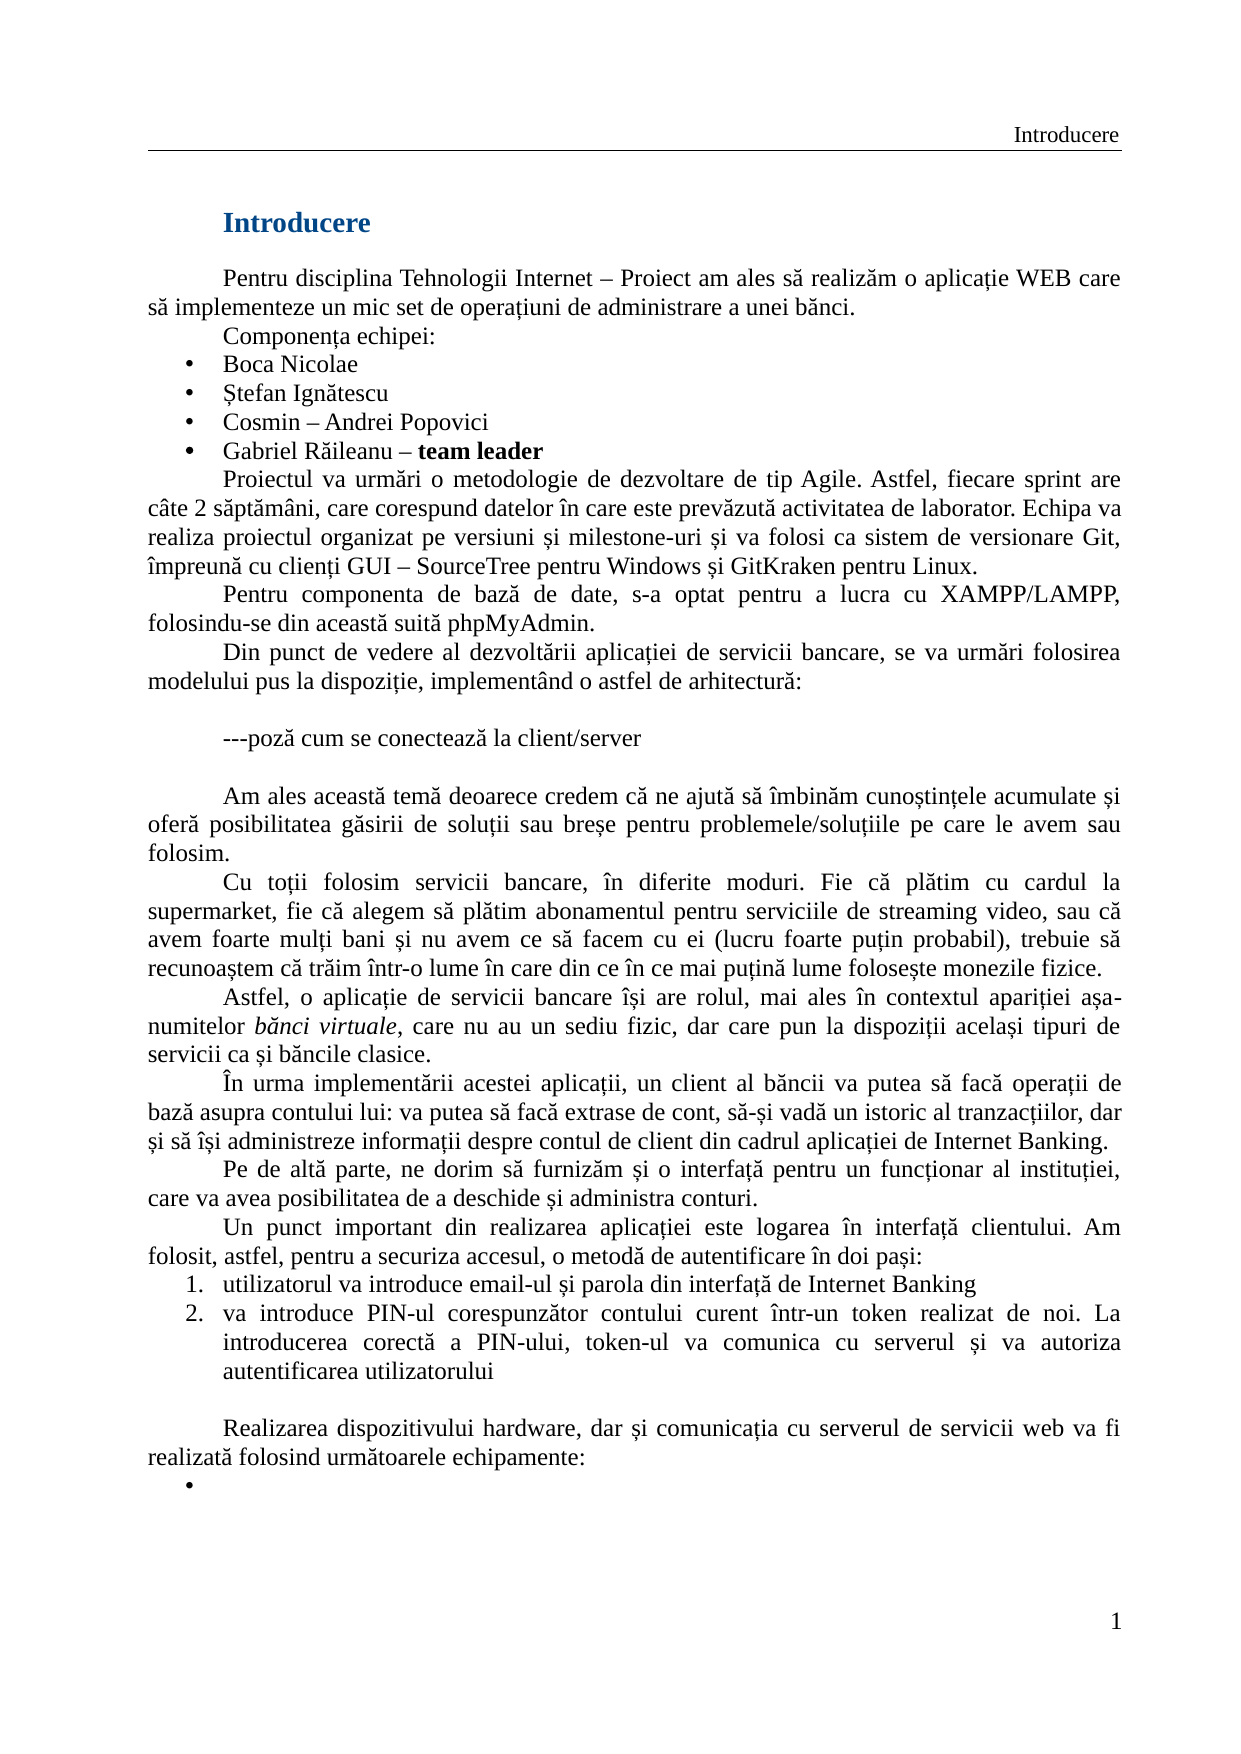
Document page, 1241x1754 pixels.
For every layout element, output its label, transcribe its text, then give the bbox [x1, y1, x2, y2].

list Boca Nicolae [185, 349, 1122, 378]
list va introduce PIN-ul corespunzător contului curent într-un token realizat de noi. La introducerea corectă a PIN-ului, token-ul va comunica cu serverul și va autoriza autentificarea utilizatorului [185, 1298, 1122, 1384]
text Pentru componenta de bază de date, s-a optat pentru a lucra cu XAMPP/LAMPP, folosindu-se din această suită phpMyAdmin. [148, 579, 1122, 637]
text Un punct important din realizarea aplicației este logarea în interfață clientului. Am folosit, astfel, pentru a securiza accesul, o metodă de autentificare în doi pași: [148, 1212, 1122, 1269]
list Gabriel Răileanu – team leader [185, 436, 1122, 464]
text Proiectul va urmări o metodologie de dezvoltare de tip Agile. Astfel, fiecare sprint are câte 2 săptămâni, care corespund datelor în care este prevăzută activitatea de laborator. Echipa va realiza proiectul organizat pe versiuni și milestone-uri și va folosi ca sistem de versionare Git, împreună cu clienți GUI – SourceTree pentru Windows și GitKraken pentru Linux. [148, 464, 1122, 579]
text Am ales această temă deoarece credem că ne ajută să îmbinăm cunoștințele acumulate și oferă posibilitatea găsirii de soluții sau breșe pentru problemele/soluțiile pe care le avem sau folosim. [148, 781, 1122, 867]
list Cosmin – Andrei Popovici [185, 407, 1122, 436]
subtitle Introducere [148, 205, 1122, 238]
text În urma implementării acestei aplicații, un client al băncii va putea să facă operații de bază asupra contului lui: va putea să facă extrase de cont, să-și vadă un istoric al tranzacțiilor, dar și să își administreze informații despre contul de client din cadrul aplicației de Internet Banking. [148, 1068, 1122, 1154]
text Astfel, o aplicație de servicii bancare își are rolul, mai ales în contextul apariției așa­numitelor bănci virtuale, care nu au un sediu fizic, dar care pun la dispoziții același tipuri de servicii ca și băncile clasice. [148, 982, 1122, 1068]
text ---poză cum se conectează la client/server [148, 723, 1122, 752]
text Pe de altă parte, ne dorim să furnizăm și o interfață pentru un funcționar al instituției, care va avea posibilitatea de a deschide și administra conturi. [148, 1154, 1122, 1212]
list utilizatorul va introduce email-ul și parola din interfață de Internet Banking [185, 1269, 1122, 1298]
text Cu toții folosim servicii bancare, în diferite moduri. Fie că plătim cu cardul la supermarket, fie că alegem să plătim abonamentul pentru serviciile de streaming video, sau că avem foarte mulți bani și nu avem ce să facem cu ei (lucru foarte puțin probabil), trebuie să recunoaștem că trăim într-o lume în care din ce în ce mai puțină lume folosește monezile fizice. [148, 867, 1122, 982]
text Realizarea dispozitivului hardware, dar și comunicația cu serverul de servicii web va fi realizată folosind următoarele echipamente: [148, 1413, 1122, 1471]
text Din punct de vedere al dezvoltării aplicației de servicii bancare, se va urmări folosirea modelului pus la dispoziție, implementând o astfel de arhitectură: [148, 637, 1122, 694]
text Pentru disciplina Tehnologii Internet – Proiect am ales să realizăm o aplicație WEB care să implementeze un mic set de operațiuni de administrare a unei bănci. [148, 263, 1122, 321]
text Componența echipei: [148, 321, 1122, 349]
list Ștefan Ignătescu [185, 378, 1122, 407]
